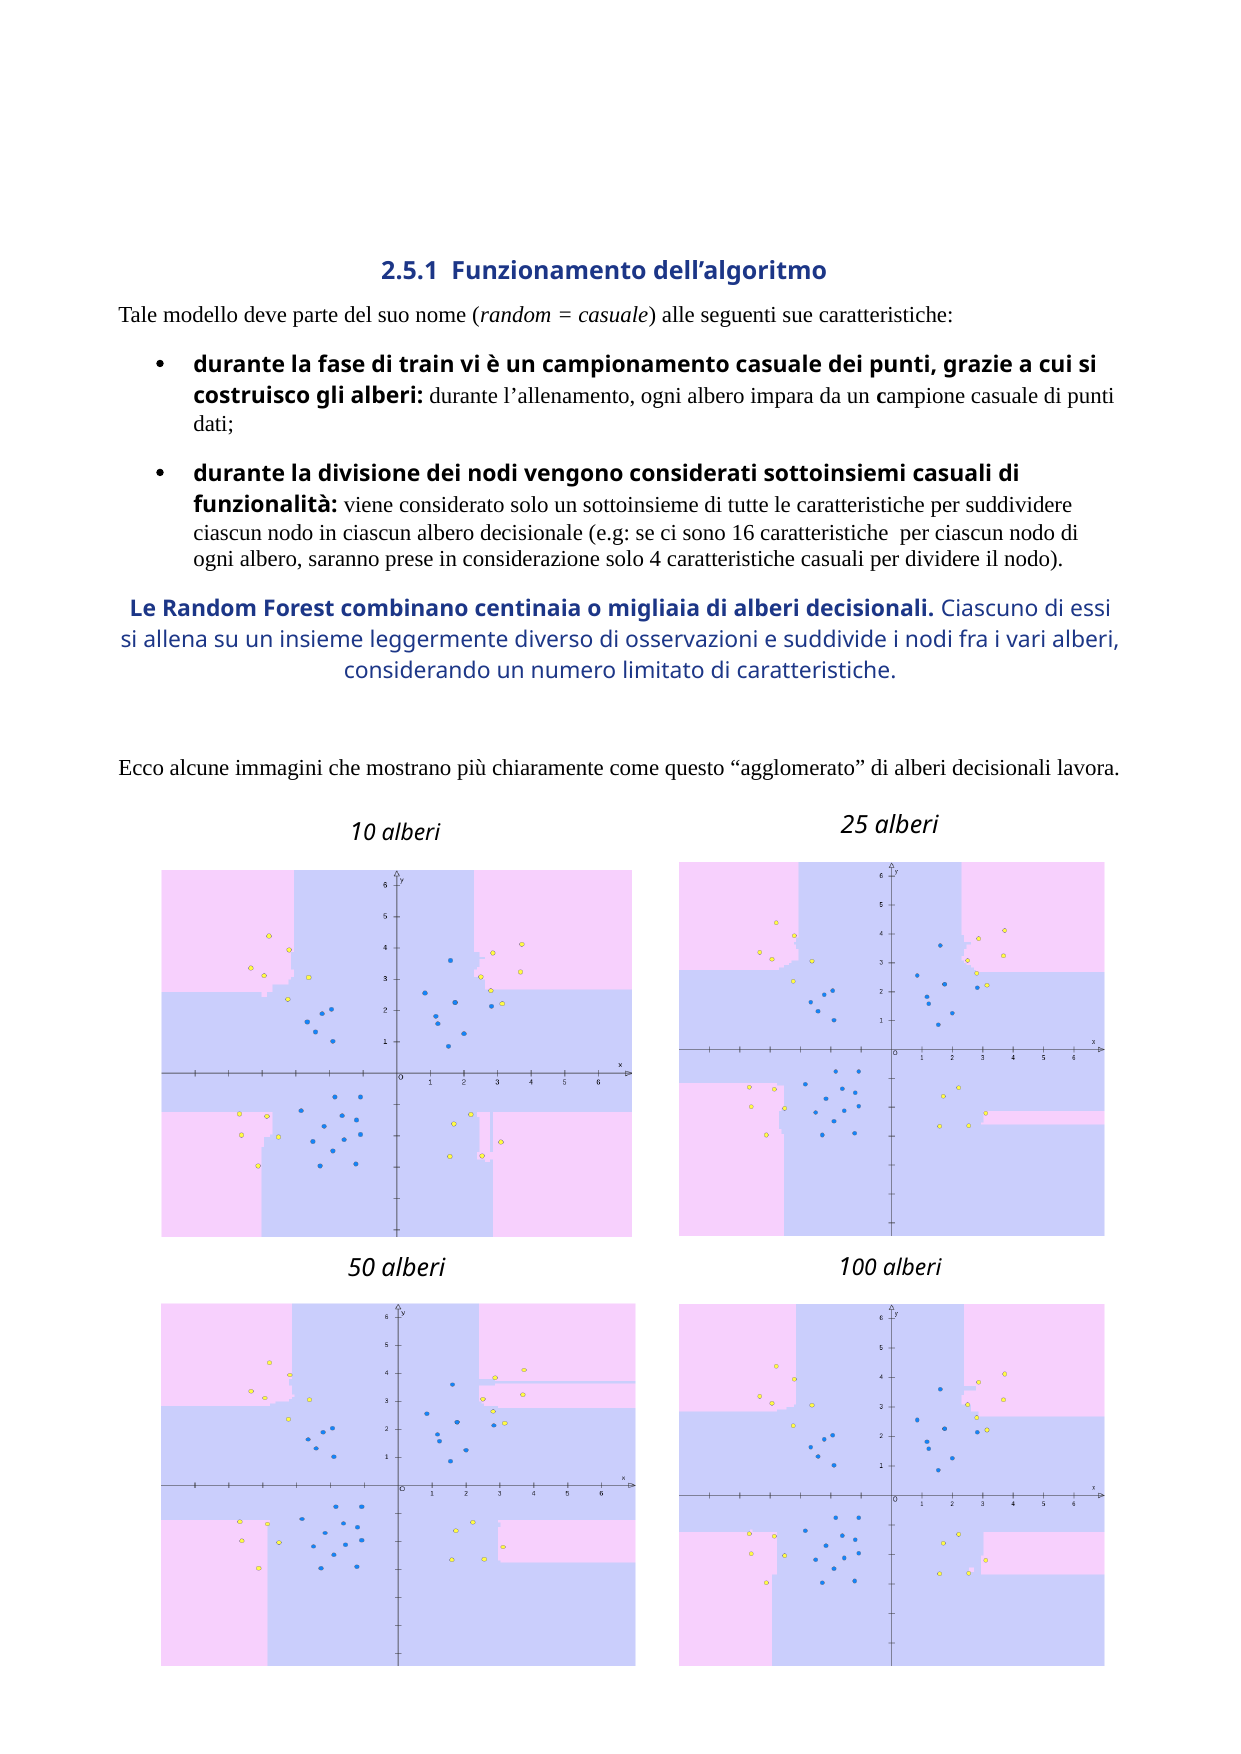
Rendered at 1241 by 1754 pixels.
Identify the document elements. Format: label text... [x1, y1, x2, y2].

text Ecco alcune immagini che mostrano più chiaramente come questo “agglomerato” di alberi decisionali lavora. [118, 754, 1122, 780]
text 100 alberi [657, 1249, 1124, 1282]
picture [657, 841, 728, 1236]
text 25 alberi [657, 807, 1124, 841]
subtitle Funzionamento dell’algoritmo [118, 253, 1122, 287]
list durante la fase di train vi è un campionamento casuale dei punti, grazie a cui si costruisco gli alberi: durante l’allenamento, ogni albero impara da un campione casuale di punti dati; [156, 348, 1122, 437]
text 50 alberi [138, 1250, 657, 1283]
picture [137, 848, 216, 1275]
text Tale modello deve parte del suo nome (random = casuale) alle seguenti sue caratteristiche: [118, 301, 1122, 327]
picture [657, 1282, 728, 1666]
picture [137, 1283, 216, 1666]
list durante la divisione dei nodi vengono considerati sottoinsiemi casuali di funzionalità: viene considerato solo un sottoinsieme di tutte le caratteristiche per suddividere ciascun nodo in ciascun albero decisionale (e.g: se ci sono 16 caratteristiche per ciascun nodo di ogni albero, saranno prese in considerazione solo 4 caratteristiche casuali per dividere il nodo). [156, 457, 1122, 572]
text 10 alberi [138, 814, 654, 848]
text Le Random Forest combinano centinaia o migliaia di alberi decisionali. Ciascuno di essi si allena su un insieme leggermente diverso di osservazioni e suddivide i nodi fra i vari alberi, considerando un numero limitato di caratteristiche. [118, 592, 1122, 686]
